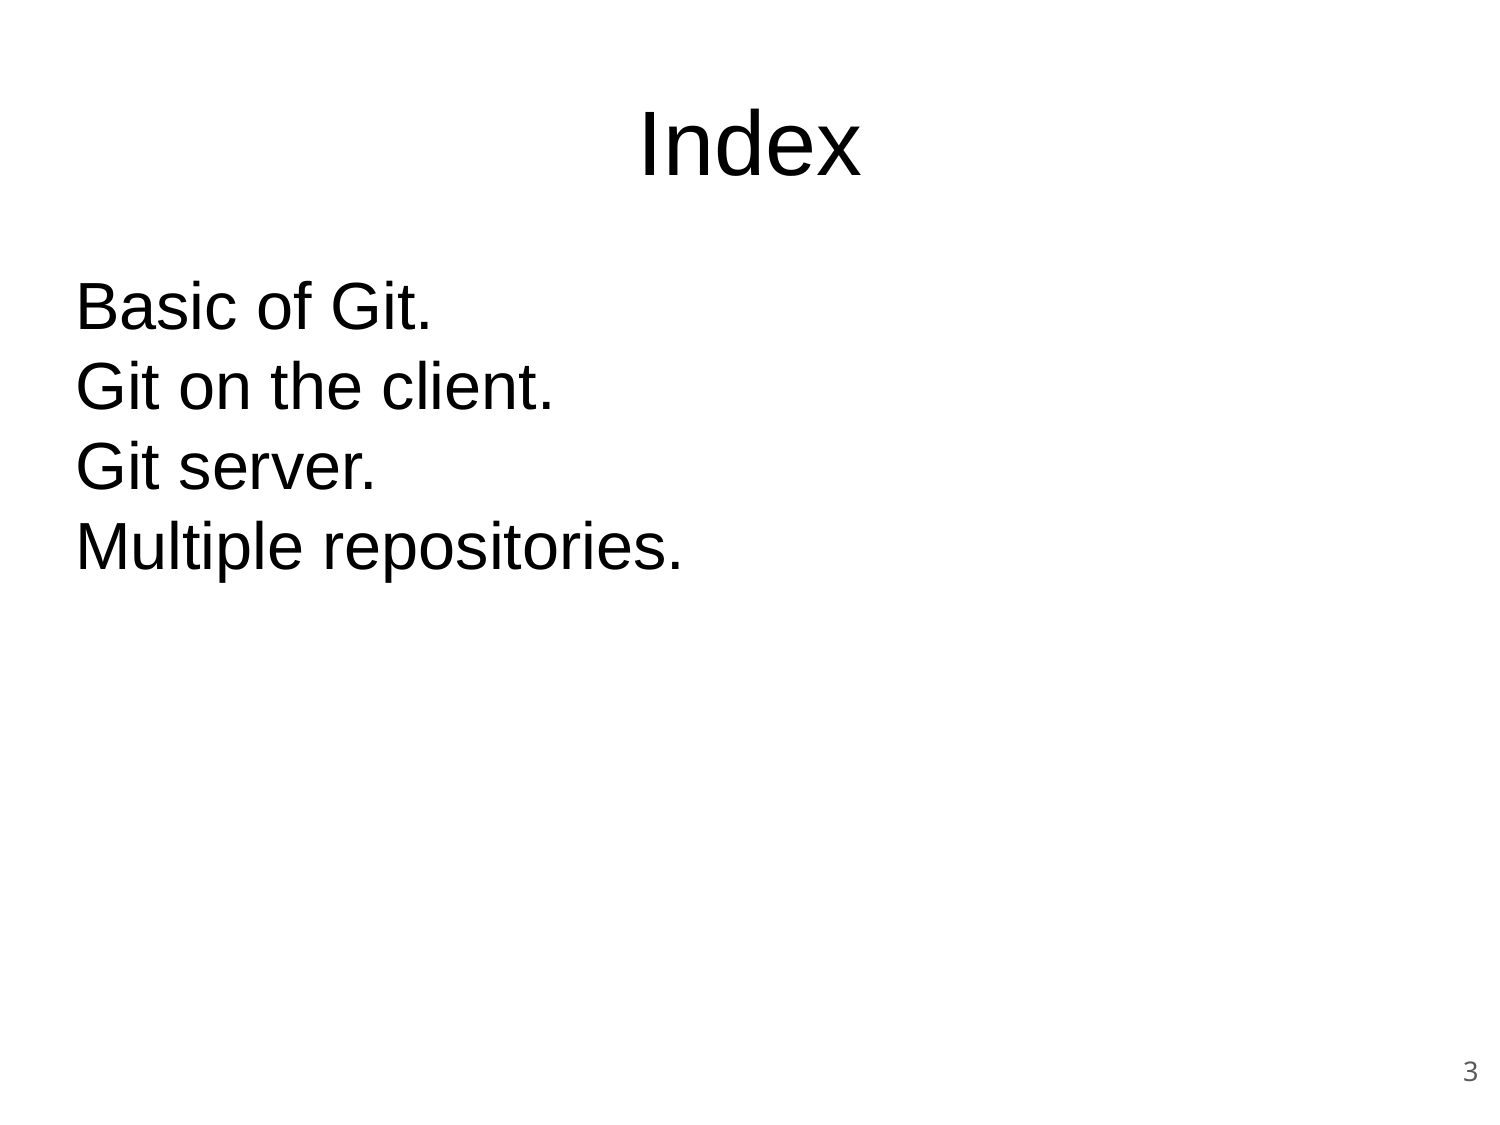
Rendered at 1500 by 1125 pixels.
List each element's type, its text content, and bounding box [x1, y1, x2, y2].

text_box Index [74, 44, 1425, 233]
slide_number [1403, 1038, 1494, 1125]
text_box Basic of Git. Git on the client. Git server. Multiple repositories. [74, 263, 1425, 916]
